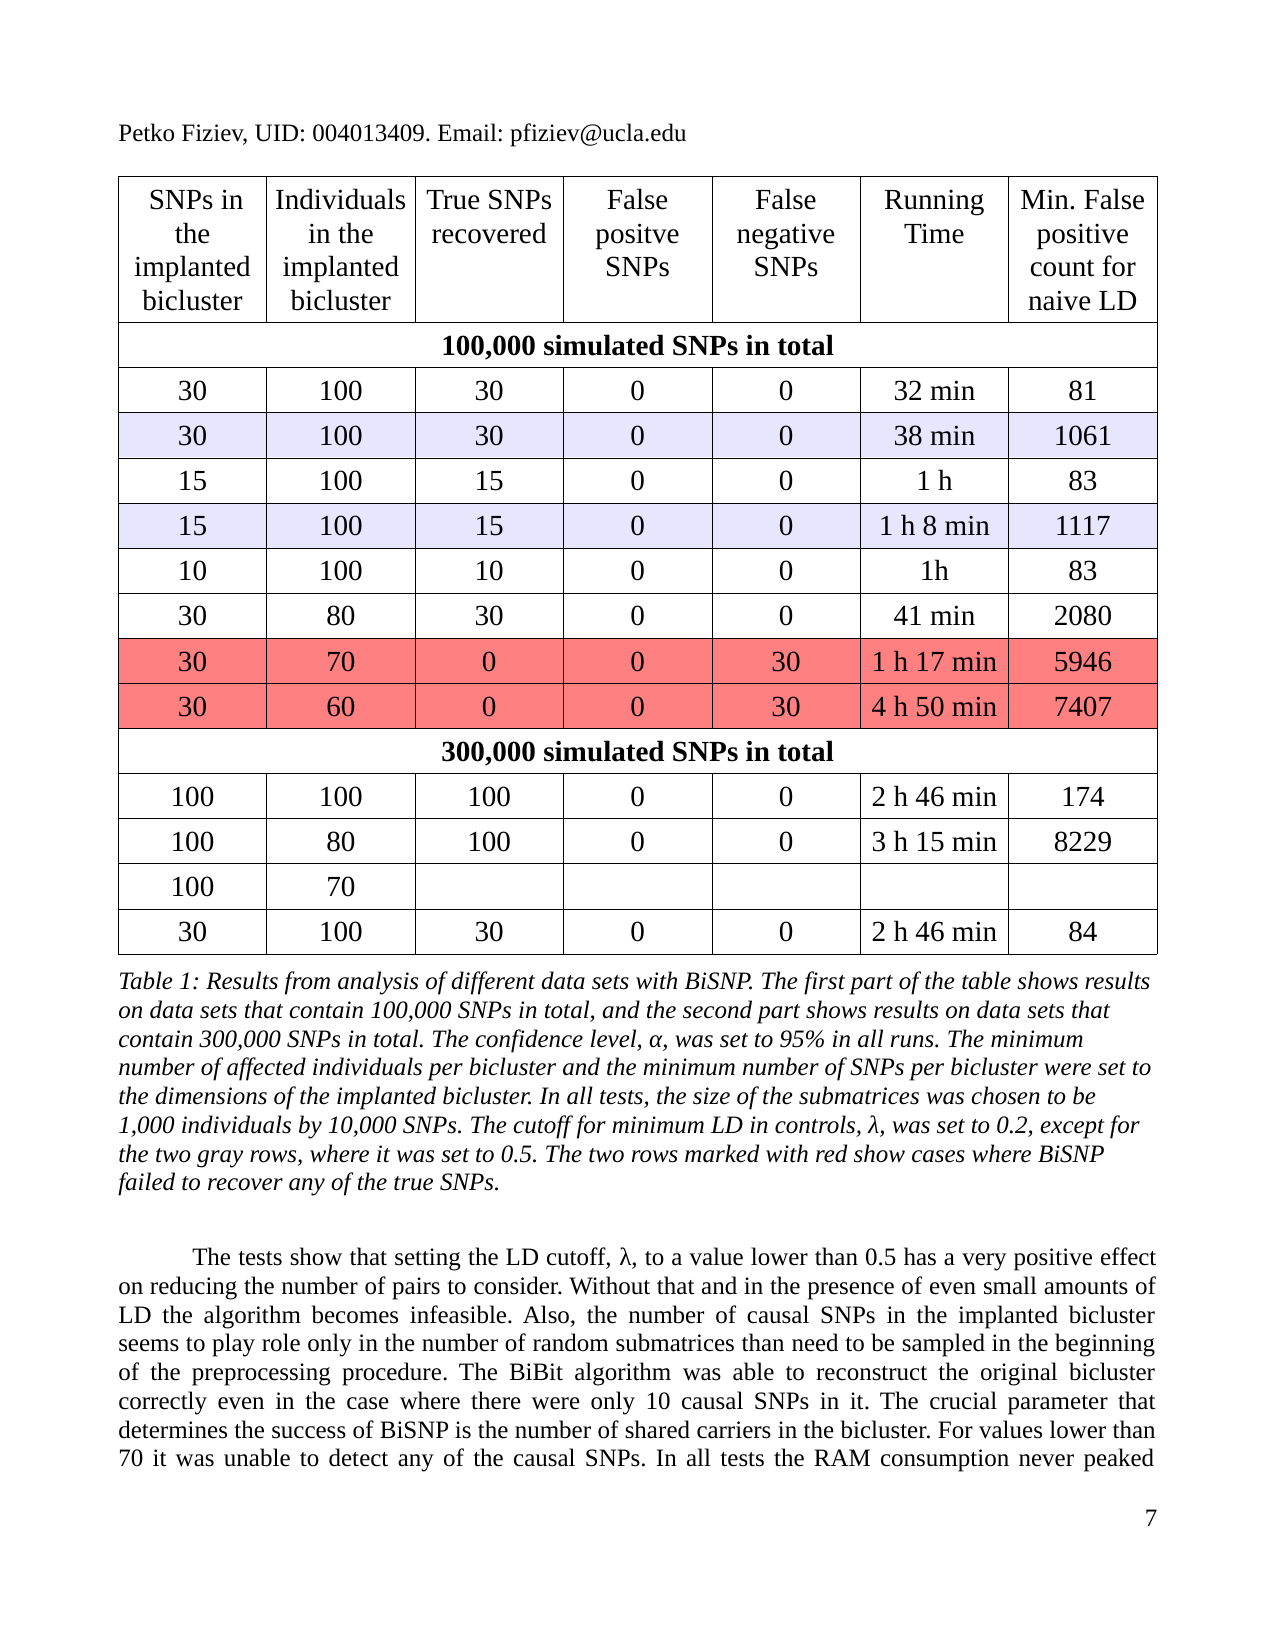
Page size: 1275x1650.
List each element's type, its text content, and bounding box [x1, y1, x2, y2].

table_cell 0 [564, 910, 712, 953]
table_cell 30 [416, 413, 563, 457]
table_cell 0 [564, 819, 712, 863]
table_cell 70 [267, 639, 415, 683]
table_cell 4 h 50 min [861, 684, 1008, 728]
table_header False negative SNPs [713, 177, 860, 322]
table_cell 1061 [1009, 413, 1157, 457]
table_cell 32 min [861, 368, 1008, 412]
table_cell 0 [713, 459, 860, 502]
table_cell 15 [119, 459, 266, 502]
table_cell 100 [267, 504, 415, 548]
table_header Running Time [861, 177, 1008, 322]
table_cell 0 [564, 684, 712, 728]
table_cell 7407 [1009, 684, 1157, 728]
table_cell [861, 864, 1008, 908]
table_cell 0 [713, 368, 860, 412]
table_cell 0 [713, 594, 860, 638]
table_cell 30 [119, 594, 266, 638]
table_cell 10 [119, 549, 266, 593]
table_cell 30 [416, 910, 563, 953]
table_cell 100 [416, 819, 563, 863]
table_cell 15 [416, 459, 563, 502]
table_cell 0 [564, 594, 712, 638]
table_cell 3 h 15 min [861, 819, 1008, 863]
table_cell 100,000 simulated SNPs in total [119, 323, 1157, 367]
table_cell 30 [119, 639, 266, 683]
table_cell 80 [267, 594, 415, 638]
table_cell [1009, 864, 1157, 908]
table_cell 30 [713, 639, 860, 683]
table_cell 30 [119, 368, 266, 412]
table_cell 83 [1009, 459, 1157, 502]
table_cell 100 [416, 774, 563, 818]
table_cell 100 [267, 459, 415, 502]
table_cell 1 h 17 min [861, 639, 1008, 683]
table_cell 81 [1009, 368, 1157, 412]
table_cell 0 [713, 549, 860, 593]
table_cell 1 h [861, 459, 1008, 502]
table_cell 100 [119, 819, 266, 863]
table_cell 15 [119, 504, 266, 548]
table_cell 0 [713, 413, 860, 457]
table_cell 60 [267, 684, 415, 728]
table_cell 38 min [861, 413, 1008, 457]
table_cell 41 min [861, 594, 1008, 638]
table_cell 15 [416, 504, 563, 548]
table_cell 80 [267, 819, 415, 863]
table_header True SNPs recovered [416, 177, 563, 322]
table_cell 0 [564, 459, 712, 502]
table_cell 0 [564, 504, 712, 548]
table_cell 2 h 46 min [861, 910, 1008, 953]
table_cell 0 [416, 639, 563, 683]
table_cell 30 [119, 413, 266, 457]
table_cell 83 [1009, 549, 1157, 593]
table_cell 300,000 simulated SNPs in total [119, 729, 1157, 773]
table_cell 0 [564, 549, 712, 593]
table_cell [416, 864, 563, 908]
table_cell 100 [267, 549, 415, 593]
table_header Individuals in the implanted bicluster [267, 177, 415, 322]
table_cell 30 [119, 684, 266, 728]
table_cell 100 [119, 864, 266, 908]
table_cell 174 [1009, 774, 1157, 818]
table_cell 30 [416, 594, 563, 638]
table_header Min. False positive count for naive LD [1009, 177, 1157, 322]
table_cell 30 [416, 368, 563, 412]
table_cell 5946 [1009, 639, 1157, 683]
table_cell 84 [1009, 910, 1157, 953]
table_cell [564, 864, 712, 908]
table_cell 0 [564, 639, 712, 683]
table_cell 100 [267, 413, 415, 457]
text Table 1: Results from analysis of different data sets with BiSNP. The first part of the table shows results on data sets that contain 100,000 SNPs in total, and the second part shows results on data sets that contain 300,000 SNPs in total. The confidence level, α, was set to 95% in all runs. The minimum number of affected individuals per bicluster and the minimum number of SNPs per bicluster were set to the dimensions of the implanted bicluster. In all tests, the size of the submatrices was chosen to be 1,000 individuals by 10,000 SNPs. The cutoff for minimum LD in controls, λ, was set to 0.2, except for the two gray rows, where it was set to 0.5. The two rows marked with red show cases where BiSNP failed to recover any of the true SNPs. [118, 966, 1157, 1196]
table_cell 0 [564, 774, 712, 818]
table_cell 100 [267, 910, 415, 953]
table_cell 0 [564, 368, 712, 412]
table_cell 0 [564, 413, 712, 457]
table_header False positve SNPs [564, 177, 712, 322]
table_header SNPs in the implanted bicluster [119, 177, 266, 322]
table_cell [713, 864, 860, 908]
table_cell 100 [119, 774, 266, 818]
table_cell 1h [861, 549, 1008, 593]
table_cell 1 h 8 min [861, 504, 1008, 548]
text The tests show that setting the LD cutoff, λ, to a value lower than 0.5 has a very positive effect on reducing the number of pairs to consider. Without that and in the presence of even small amounts of LD the algorithm becomes infeasible. Also, the number of causal SNPs in the implanted bicluster seems to play role only in the number of random submatrices than need to be sampled in the beginning of the preprocessing procedure. The BiBit algorithm was able to reconstruct the original bicluster correctly even in the case where there were only 10 causal SNPs in it. The crucial parameter that determines the success of BiSNP is the number of shared carriers in the bicluster. For values lower than 70 it was unable to detect any of the causal SNPs. In all tests the RAM consumption never peaked [118, 1242, 1157, 1472]
table_cell 0 [713, 774, 860, 818]
table_cell 2080 [1009, 594, 1157, 638]
table_cell 30 [713, 684, 860, 728]
table_cell 100 [267, 368, 415, 412]
table_cell 10 [416, 549, 563, 593]
table_cell 30 [119, 910, 266, 953]
table_cell 70 [267, 864, 415, 908]
table_cell 0 [416, 684, 563, 728]
table_cell 2 h 46 min [861, 774, 1008, 818]
table_cell 8229 [1009, 819, 1157, 863]
table_cell 0 [713, 910, 860, 953]
table_cell 0 [713, 504, 860, 548]
table_cell 1117 [1009, 504, 1157, 548]
table_cell 100 [267, 774, 415, 818]
table_cell 0 [713, 819, 860, 863]
